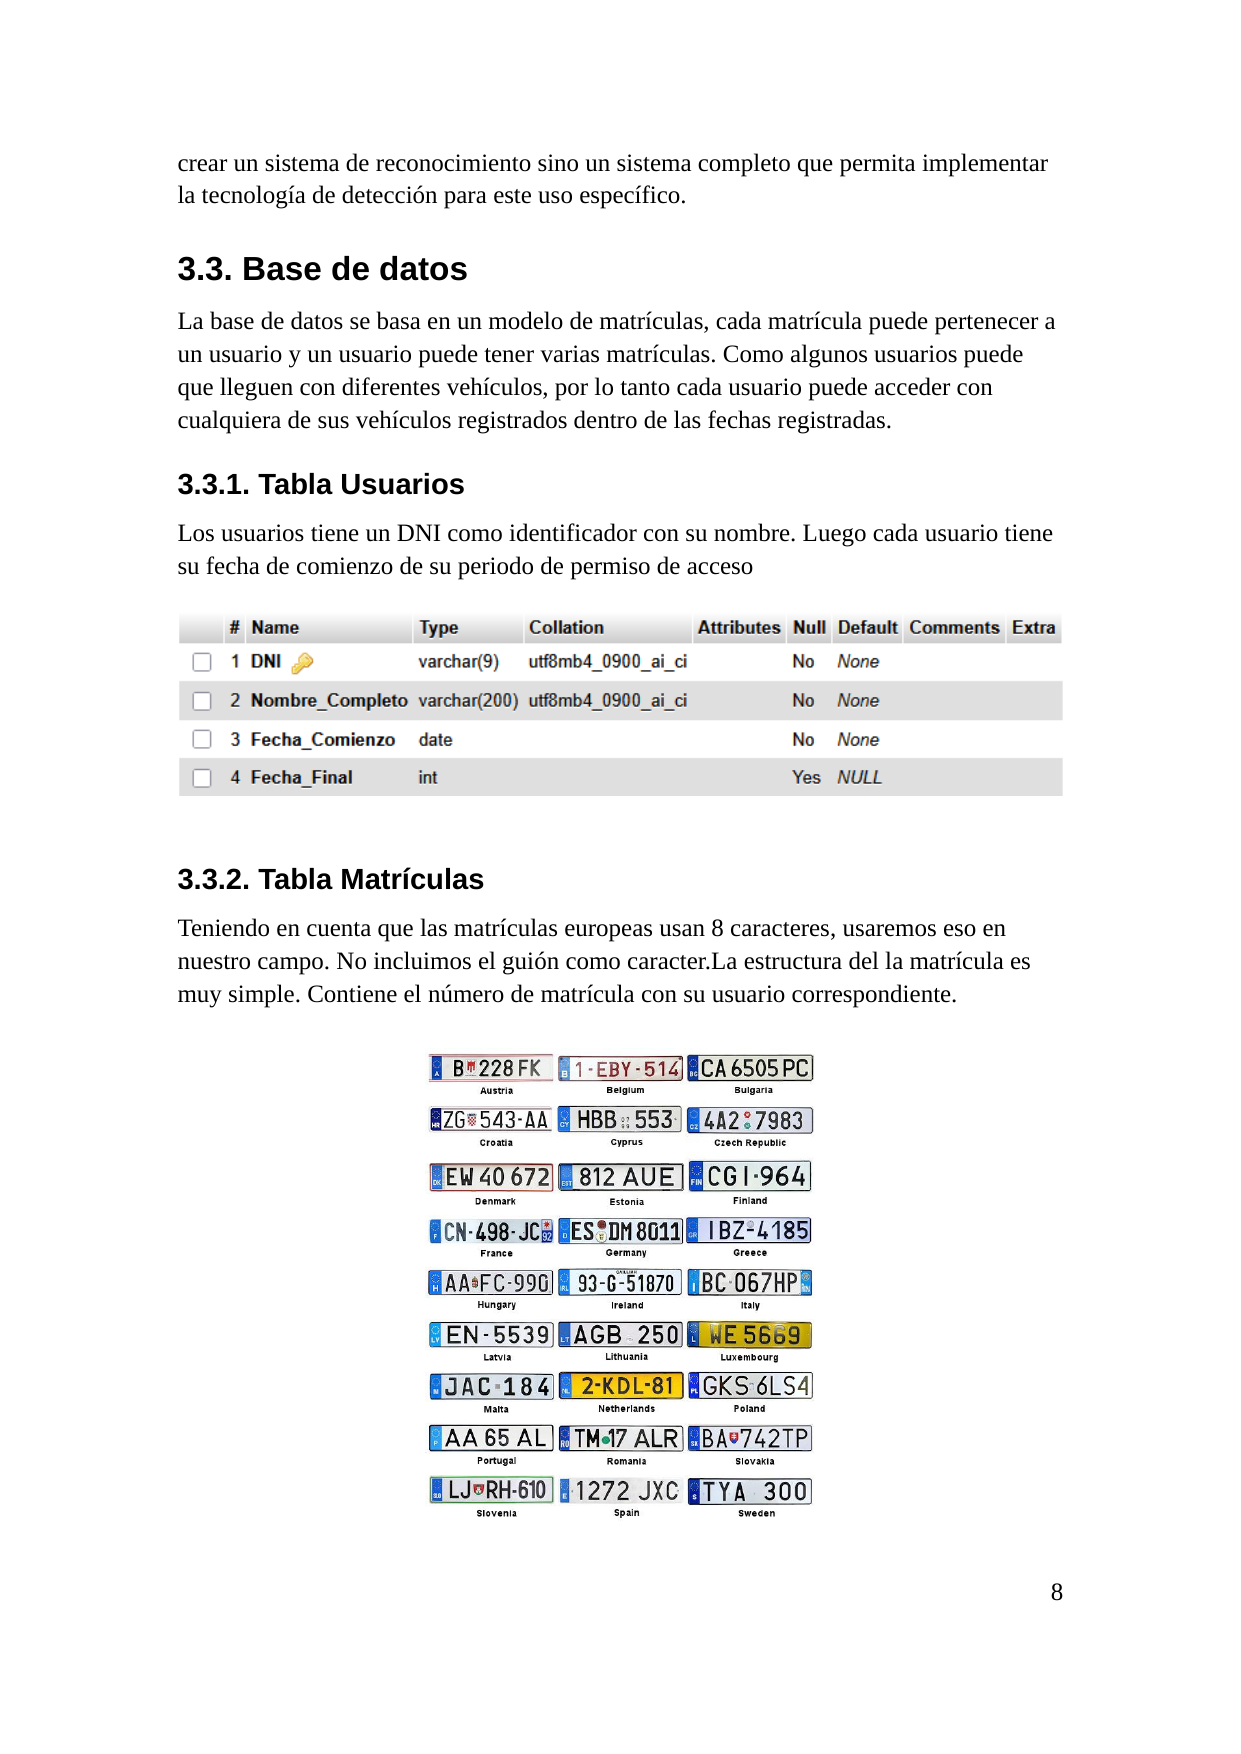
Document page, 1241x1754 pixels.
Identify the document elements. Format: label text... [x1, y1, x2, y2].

text crear un sistema de reconocimiento sino un sistema completo que permita implementar la tecnología de detección para este uso específico. [177, 148, 1063, 209]
text Teniendo en cuenta que las matrículas europeas usan 8 caracteres, usaremos eso en nuestro campo. No incluimos el guión como caracter.La estructura del la matrícula es muy simple. Contiene el número de matrícula con su usuario correspondiente. [177, 913, 1063, 1008]
subtitle 3.3.2. Tabla Matrículas [177, 862, 1063, 895]
picture [425, 1048, 815, 1533]
subtitle 3.3. Base de datos [177, 249, 1063, 287]
picture [178, 612, 1063, 796]
text La base de datos se basa en un modelo de matrículas, cada matrícula puede pertenecer a un usuario y un usuario puede tener varias matrículas. Como algunos usuarios puede que lleguen con diferentes vehículos, por lo tanto cada usuario puede acceder con cualquiera de sus vehículos registrados dentro de las fechas registradas. [177, 306, 1063, 433]
text Los usuarios tiene un DNI como identificador con su nombre. Luego cada usuario tiene su fecha de comienzo de su periodo de permiso de acceso [177, 518, 1063, 580]
subtitle 3.3.1. Tabla Usuarios [177, 467, 1063, 501]
